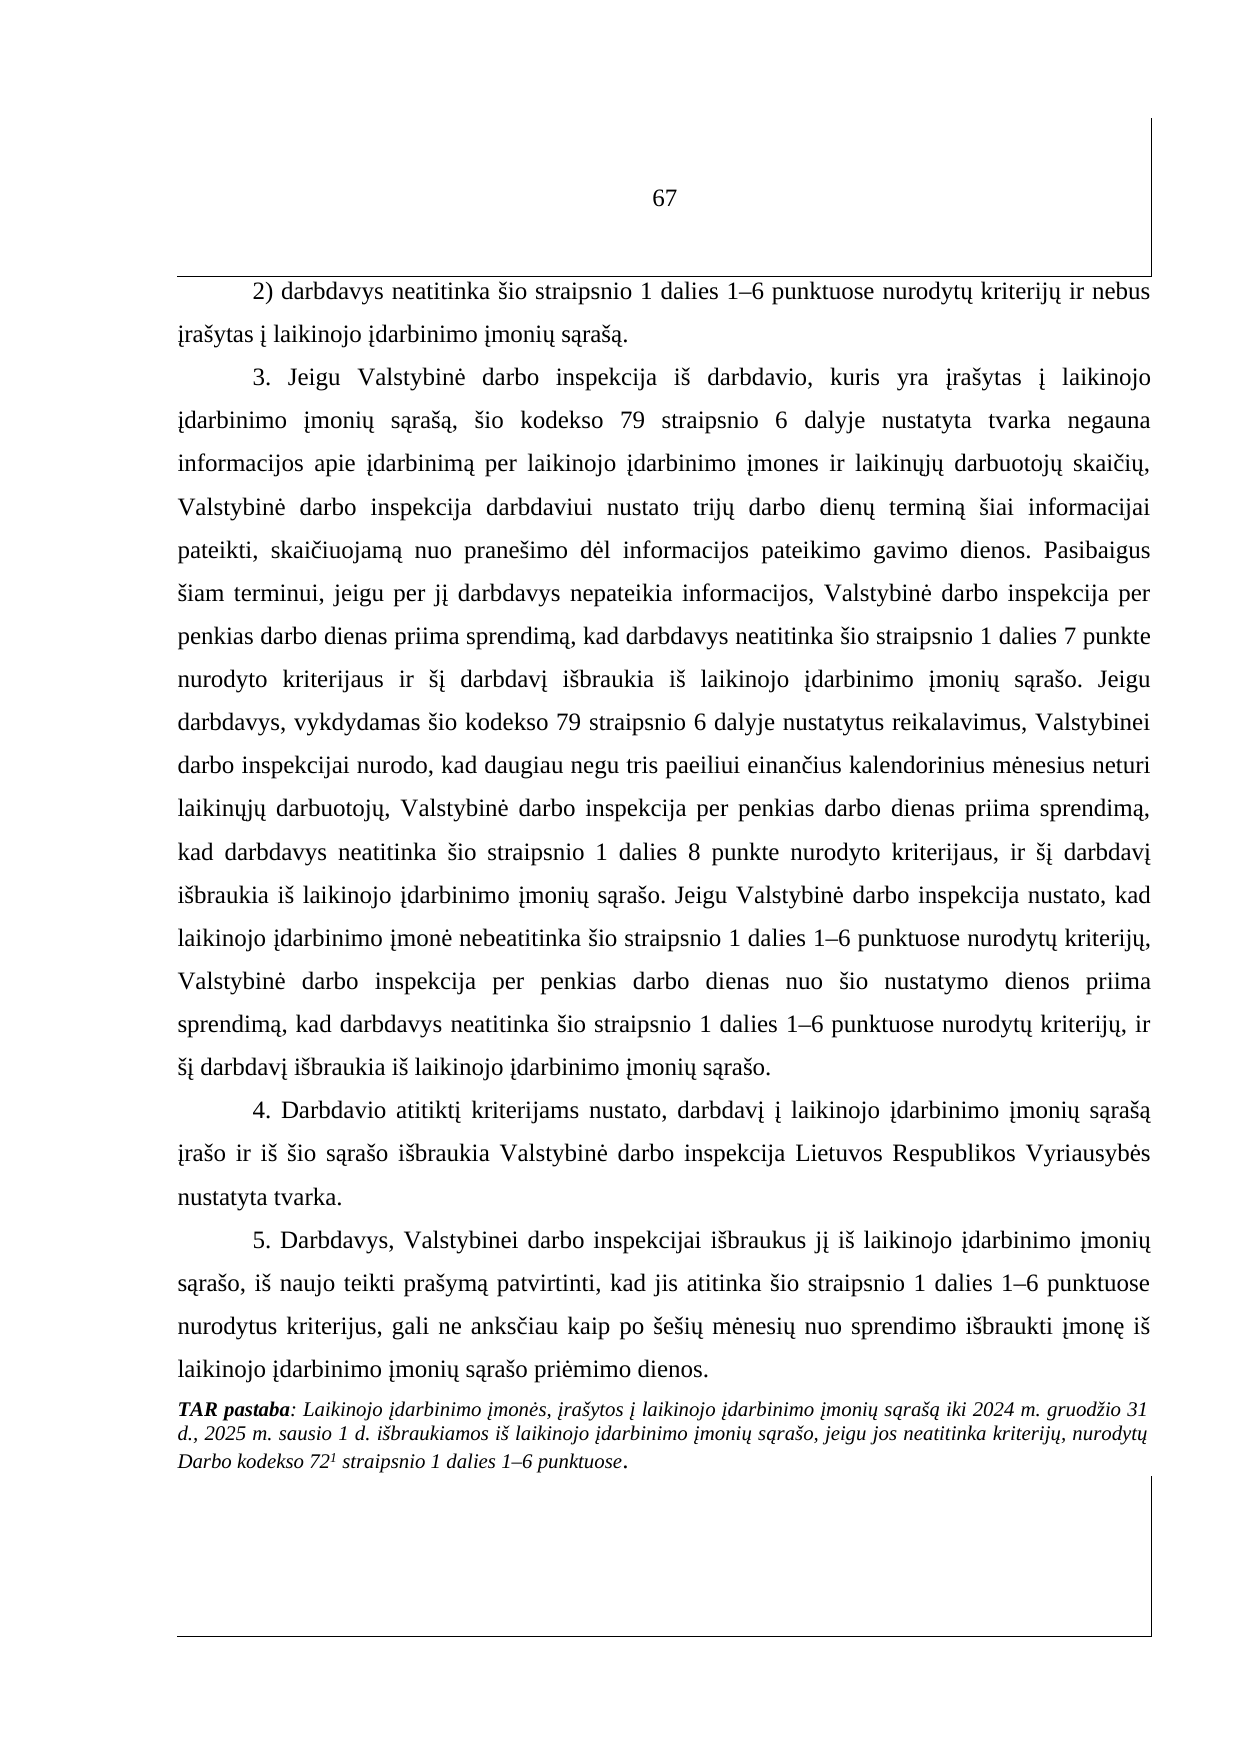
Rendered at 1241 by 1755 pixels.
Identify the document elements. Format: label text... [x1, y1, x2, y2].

text 3. Jeigu Valstybinė darbo inspekcija iš darbdavio, kuris yra įrašytas į laikinojo įdarbinimo įmonių sąrašą, šio kodekso 79 straipsnio 6 dalyje nustatyta tvarka negauna informacijos apie įdarbinimą per laikinojo įdarbinimo įmones ir laikinųjų darbuotojų skaičių, Valstybinė darbo inspekcija darbdaviui nustato trijų darbo dienų terminą šiai informacijai pateikti, skaičiuojamą nuo pranešimo dėl informacijos pateikimo gavimo dienos. Pasibaigus šiam terminui, jeigu per jį darbdavys nepateikia informacijos, Valstybinė darbo inspekcija per penkias darbo dienas priima sprendimą, kad darbdavys neatitinka šio straipsnio 1 dalies 7 punkte nurodyto kriterijaus ir šį darbdavį išbraukia iš laikinojo įdarbinimo įmonių sąrašo. Jeigu darbdavys, vykdydamas šio kodekso 79 straipsnio 6 dalyje nustatytus reikalavimus, Valstybinei darbo inspekcijai nurodo, kad daugiau negu tris paeiliui einančius kalendorinius mėnesius neturi laikinųjų darbuotojų, Valstybinė darbo inspekcija per penkias darbo dienas priima sprendimą, kad darbdavys neatitinka šio straipsnio 1 dalies 8 punkte nurodyto kriterijaus, ir šį darbdavį išbraukia iš laikinojo įdarbinimo įmonių sąrašo. Jeigu Valstybinė darbo inspekcija nustato, kad laikinojo įdarbinimo įmonė nebeatitinka šio straipsnio 1 dalies 1–6 punktuose nurodytų kriterijų, Valstybinė darbo inspekcija per penkias darbo dienas nuo šio nustatymo dienos priima sprendimą, kad darbdavys neatitinka šio straipsnio 1 dalies 1–6 punktuose nurodytų kriterijų, ir šį darbdavį išbraukia iš laikinojo įdarbinimo įmonių sąrašo. [177, 362, 1152, 1081]
text 4. Darbdavio atitiktį kriterijams nustato, darbdavį į laikinojo įdarbinimo įmonių sąrašą įrašo ir iš šio sąrašo išbraukia Valstybinė darbo inspekcija Lietuvos Respublikos Vyriausybės nustatyta tvarka. [177, 1095, 1152, 1210]
text 5. Darbdavys, Valstybinei darbo inspekcijai išbraukus jį iš laikinojo įdarbinimo įmonių sąrašo, iš naujo teikti prašymą patvirtinti, kad jis atitinka šio straipsnio 1 dalies 1–6 punktuose nurodytus kriterijus, gali ne anksčiau kaip po šešių mėnesių nuo sprendimo išbraukti įmonę iš laikinojo įdarbinimo įmonių sąrašo priėmimo dienos. [177, 1225, 1152, 1383]
text 2) darbdavys neatitinka šio straipsnio 1 dalies 1–6 punktuose nurodytų kriterijų ir nebus įrašytas į laikinojo įdarbinimo įmonių sąrašą. [177, 276, 1152, 348]
text TAR pastaba: Laikinojo įdarbinimo įmonės, įrašytos į laikinojo įdarbinimo įmonių sąrašą iki 2024 m. gruodžio 31 d., 2025 m. sausio 1 d. išbraukiamos iš laikinojo įdarbinimo įmonių sąrašo, jeigu jos neatitinka kriterijų, nurodytų Darbo kodekso 721 straipsnio 1 dalies 1–6 punktuose. [177, 1397, 1152, 1474]
